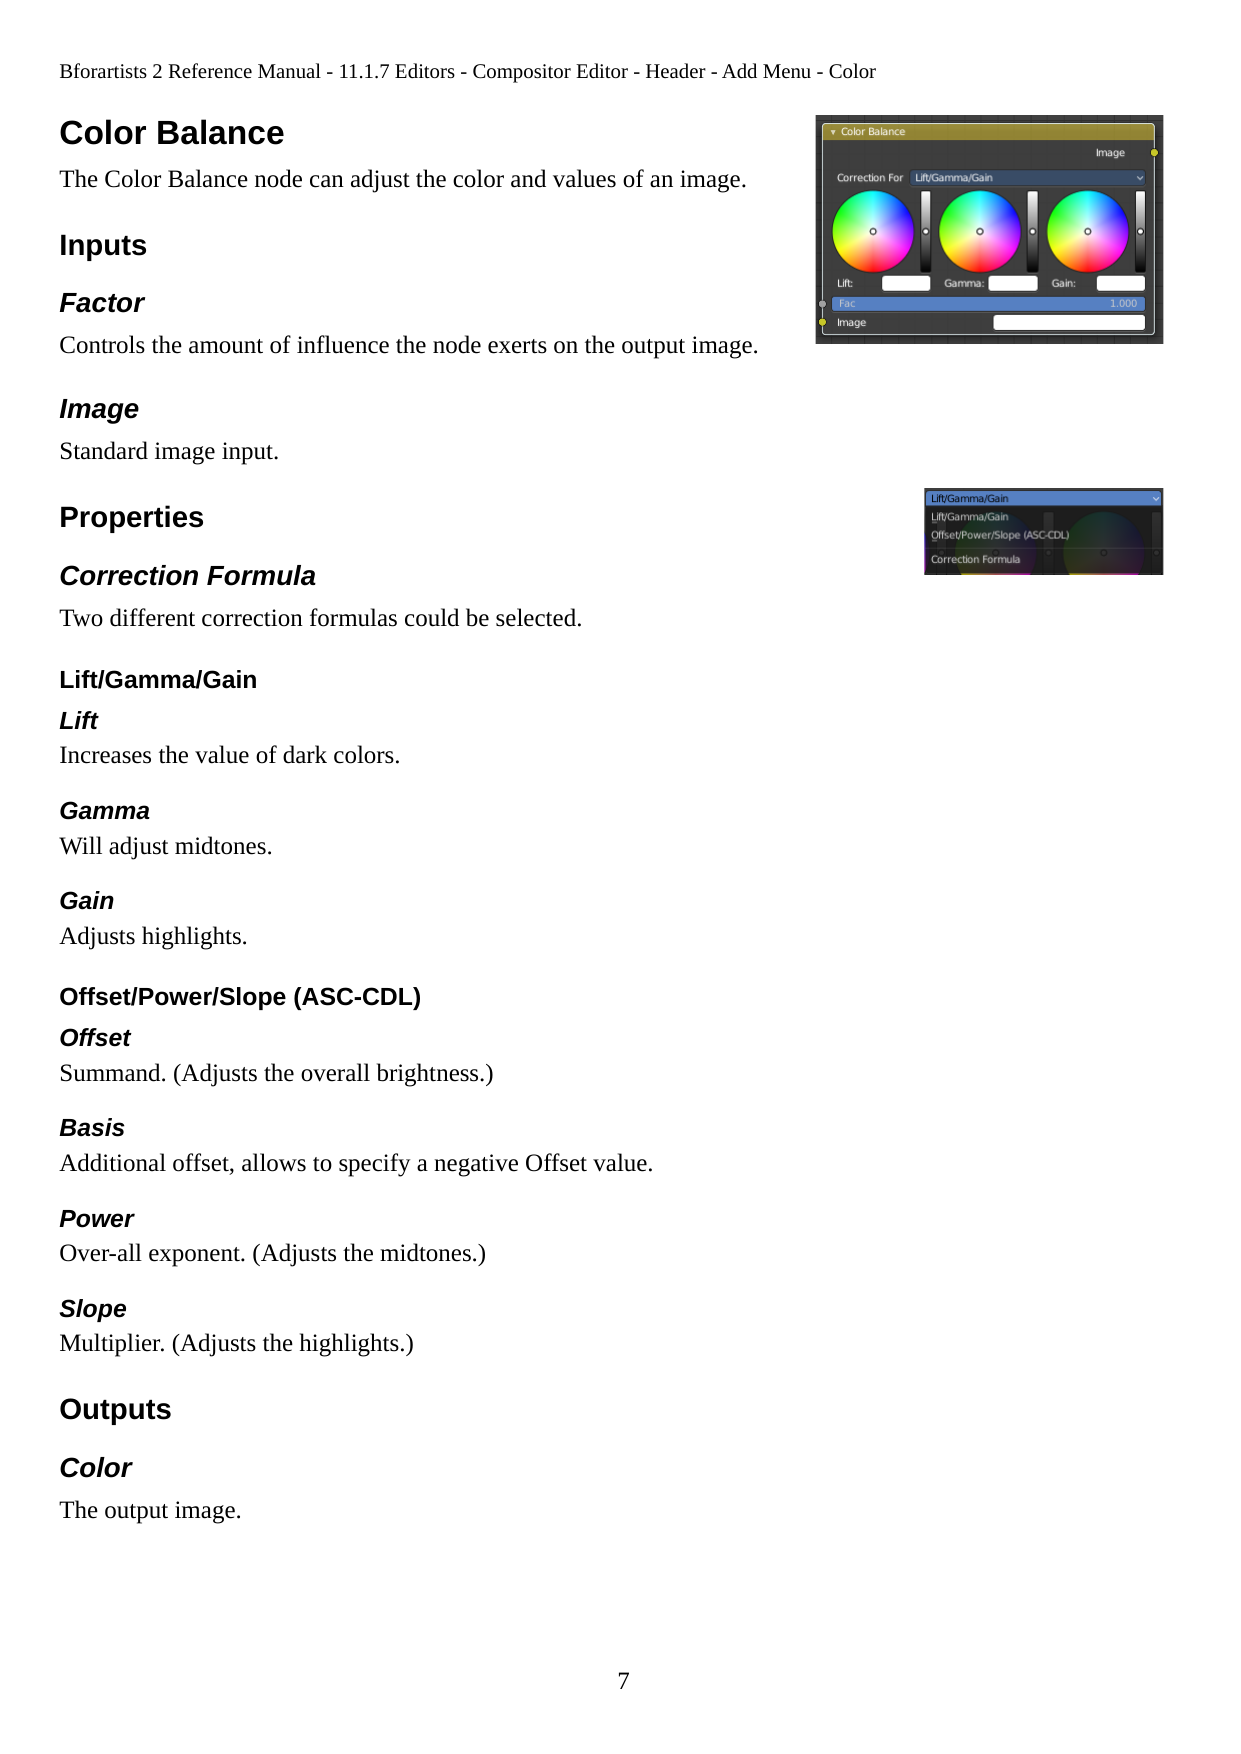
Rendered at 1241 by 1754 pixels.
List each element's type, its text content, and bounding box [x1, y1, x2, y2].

picture [924, 488, 1164, 575]
text The output image. [59, 1495, 1181, 1524]
text Controls the amount of influence the node exerts on the output image. [59, 331, 1181, 359]
subtitle Factor [59, 286, 815, 318]
subtitle Slope [59, 1294, 1181, 1322]
subtitle Inputs [59, 227, 815, 261]
subtitle Lift [59, 706, 1181, 734]
subtitle Power [59, 1204, 1181, 1232]
subtitle Basis [59, 1113, 1181, 1142]
subtitle Offset [59, 1023, 1181, 1052]
subtitle [1164, 286, 1181, 318]
text Summand. (Adjusts the overall brightness.) [59, 1058, 1181, 1087]
text Two different correction formulas could be selected. [59, 603, 1181, 632]
subtitle Outputs [59, 1392, 1181, 1426]
text Over-all exponent. (Adjusts the midtones.) [59, 1238, 1181, 1267]
subtitle Gain [59, 886, 1181, 914]
text Additional offset, allows to specify a negative Offset value. [59, 1148, 1181, 1177]
text Multiplier. (Adjusts the highlights.) [59, 1328, 1181, 1357]
text Adjusts highlights. [59, 921, 1181, 949]
text Increases the value of dark colors. [59, 741, 1181, 769]
text Will adjust midtones. [59, 831, 1181, 859]
text Standard image input. [59, 436, 1181, 465]
subtitle Image [59, 392, 1181, 424]
subtitle [1164, 500, 1181, 534]
subtitle Offset/Power/Slope (ASC-CDL) [59, 982, 1181, 1011]
subtitle Properties [59, 500, 924, 534]
subtitle Gamma [59, 796, 1181, 824]
subtitle Correction Formula [59, 559, 1181, 591]
subtitle Lift/Gamma/Gain [59, 665, 1181, 693]
subtitle Color Balance [59, 113, 1181, 151]
picture [815, 115, 1164, 344]
subtitle [1164, 227, 1181, 261]
subtitle Color [59, 1451, 1181, 1483]
text The Color Balance node can adjust the color and values of an image. [59, 164, 815, 192]
